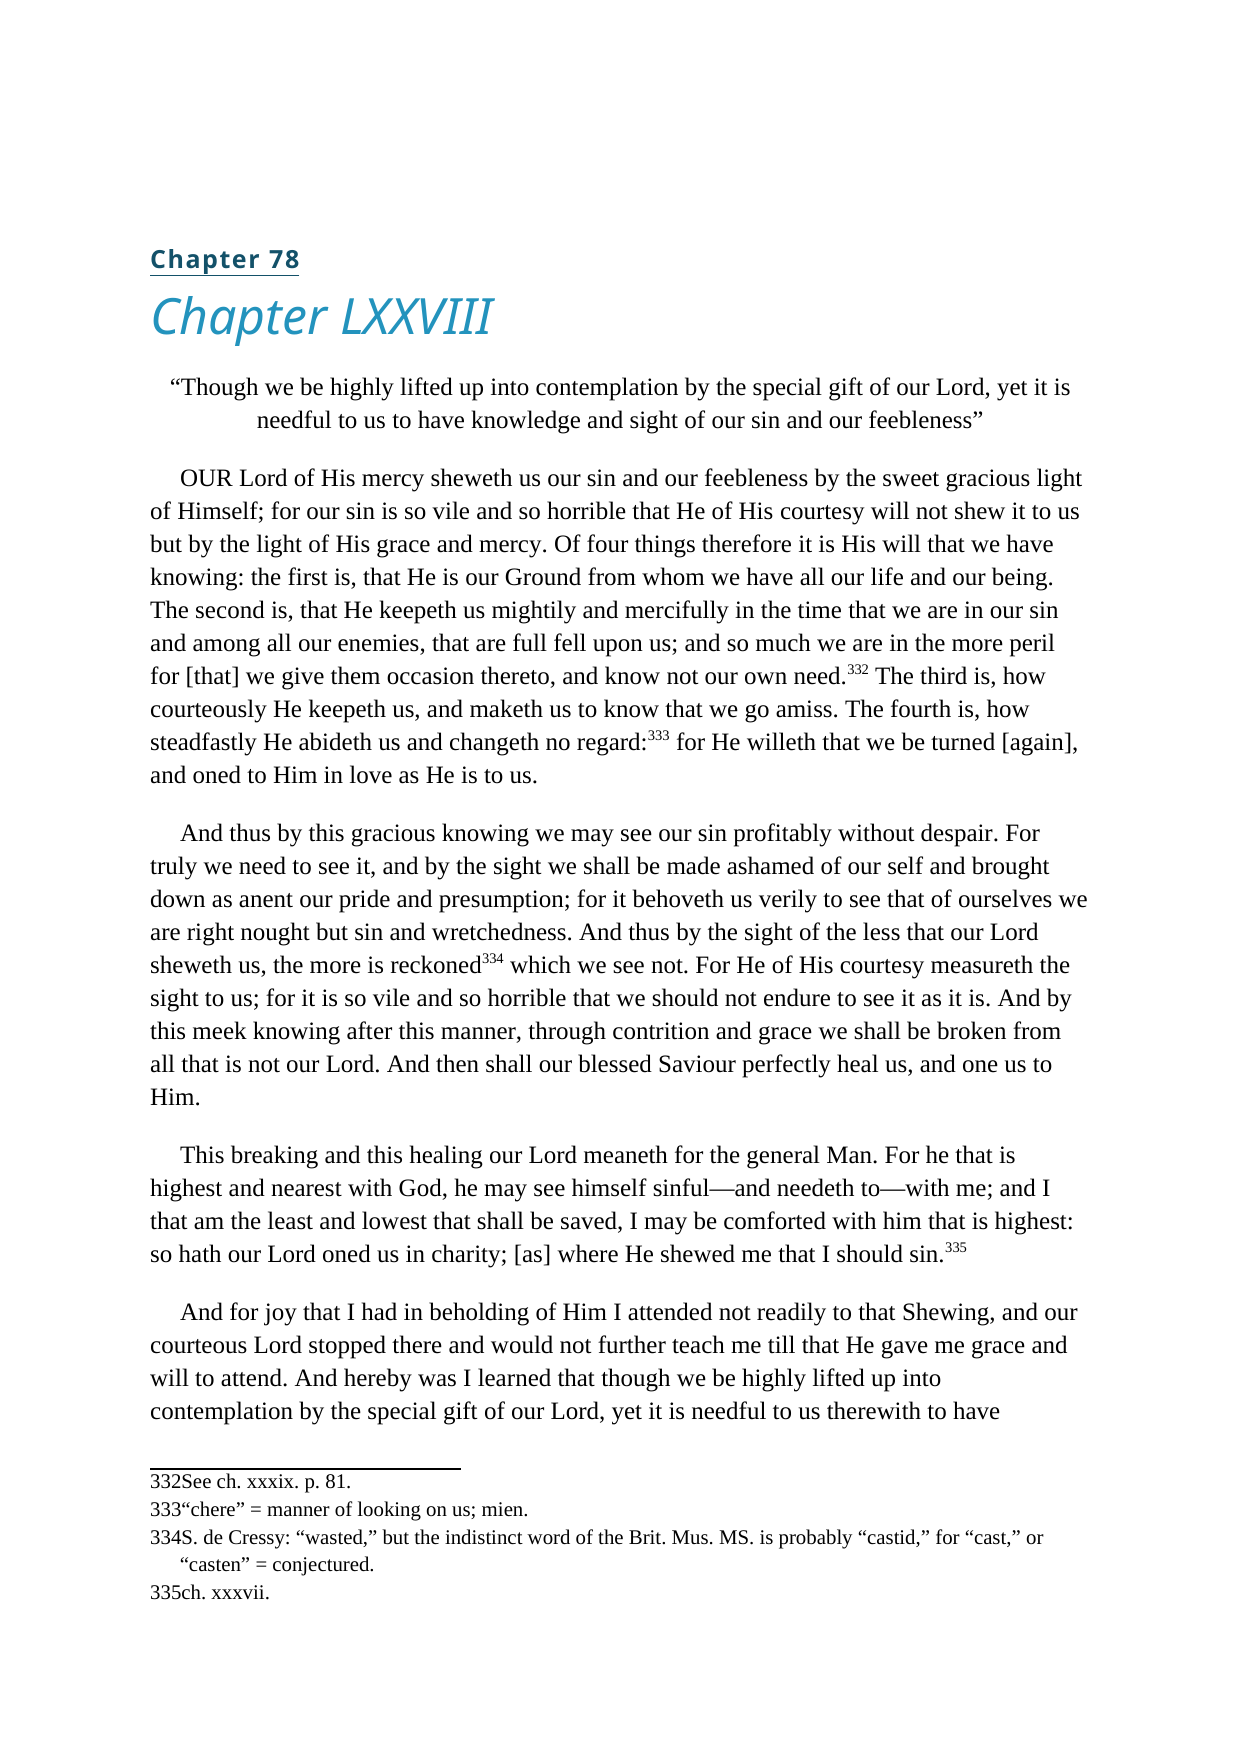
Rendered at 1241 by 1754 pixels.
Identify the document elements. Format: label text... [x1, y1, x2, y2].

text “Though we be highly lifted up into contemplation by the special gift of our Lord, yet it is needful to us to have knowledge and sight of our sin and our feebleness” [150, 372, 1090, 434]
subtitle Chapter LXXVIII [150, 281, 1090, 349]
text S. de Cressy: “wasted,” but the indistinct word of the Brit. Mus. MS. is probably “castid,” for “cast,” or “casten” = conjectured. [150, 1525, 1090, 1576]
text “chere” = manner of looking on us; mien. [150, 1497, 1090, 1521]
text And for joy that I had in beholding of Him I attended not readily to that Shewing, and our courteous Lord stopped there and would not further teach me till that He gave me grace and will to attend. And hereby was I learned that though we be highly lifted up into contemplation by the special gift of our Lord, yet it is needful to us therewith to have [150, 1297, 1090, 1425]
subtitle Chapter 78 [150, 241, 1090, 276]
text This breaking and this healing our Lord meaneth for the general Man. For he that is highest and nearest with God, he may see himself sinful—and needeth to—with me; and I that am the least and lowest that shall be saved, I may be comforted with him that is highest: so hath our Lord oned us in charity; [as] where He shewed me that I should sin. [150, 1140, 1090, 1268]
text ch. xxxvii. [150, 1580, 1090, 1604]
text See ch. xxxix. p. 81. [150, 1469, 1090, 1493]
text OUR Lord of His mercy sheweth us our sin and our feebleness by the sweet gracious light of Himself; for our sin is so vile and so horrible that He of His courtesy will not shew it to us but by the light of His grace and mercy. Of four things therefore it is His will that we have knowing: the first is, that He is our Ground from whom we have all our life and our being. The second is, that He keepeth us mightily and mercifully in the time that we are in our sin and among all our enemies, that are full fell upon us; and so much we are in the more peril for [that] we give them occasion thereto, and know not our own need. The third is, how courteously He keepeth us, and maketh us to know that we go amiss. The fourth is, how steadfastly He abideth us and changeth no regard: for He willeth that we be turned [again], and oned to Him in love as He is to us. [150, 463, 1090, 789]
text And thus by this gracious knowing we may see our sin profitably without despair. For truly we need to see it, and by the sight we shall be made ashamed of our self and brought down as anent our pride and presumption; for it behoveth us verily to see that of ourselves we are right nought but sin and wretchedness. And thus by the sight of the less that our Lord sheweth us, the more is reckoned which we see not. For He of His courtesy measureth the sight to us; for it is so vile and so horrible that we should not endure to see it as it is. And by this meek knowing after this manner, through contrition and grace we shall be broken from all that is not our Lord. And then shall our blessed Saviour perfectly heal us, and one us to Him. [150, 818, 1090, 1111]
